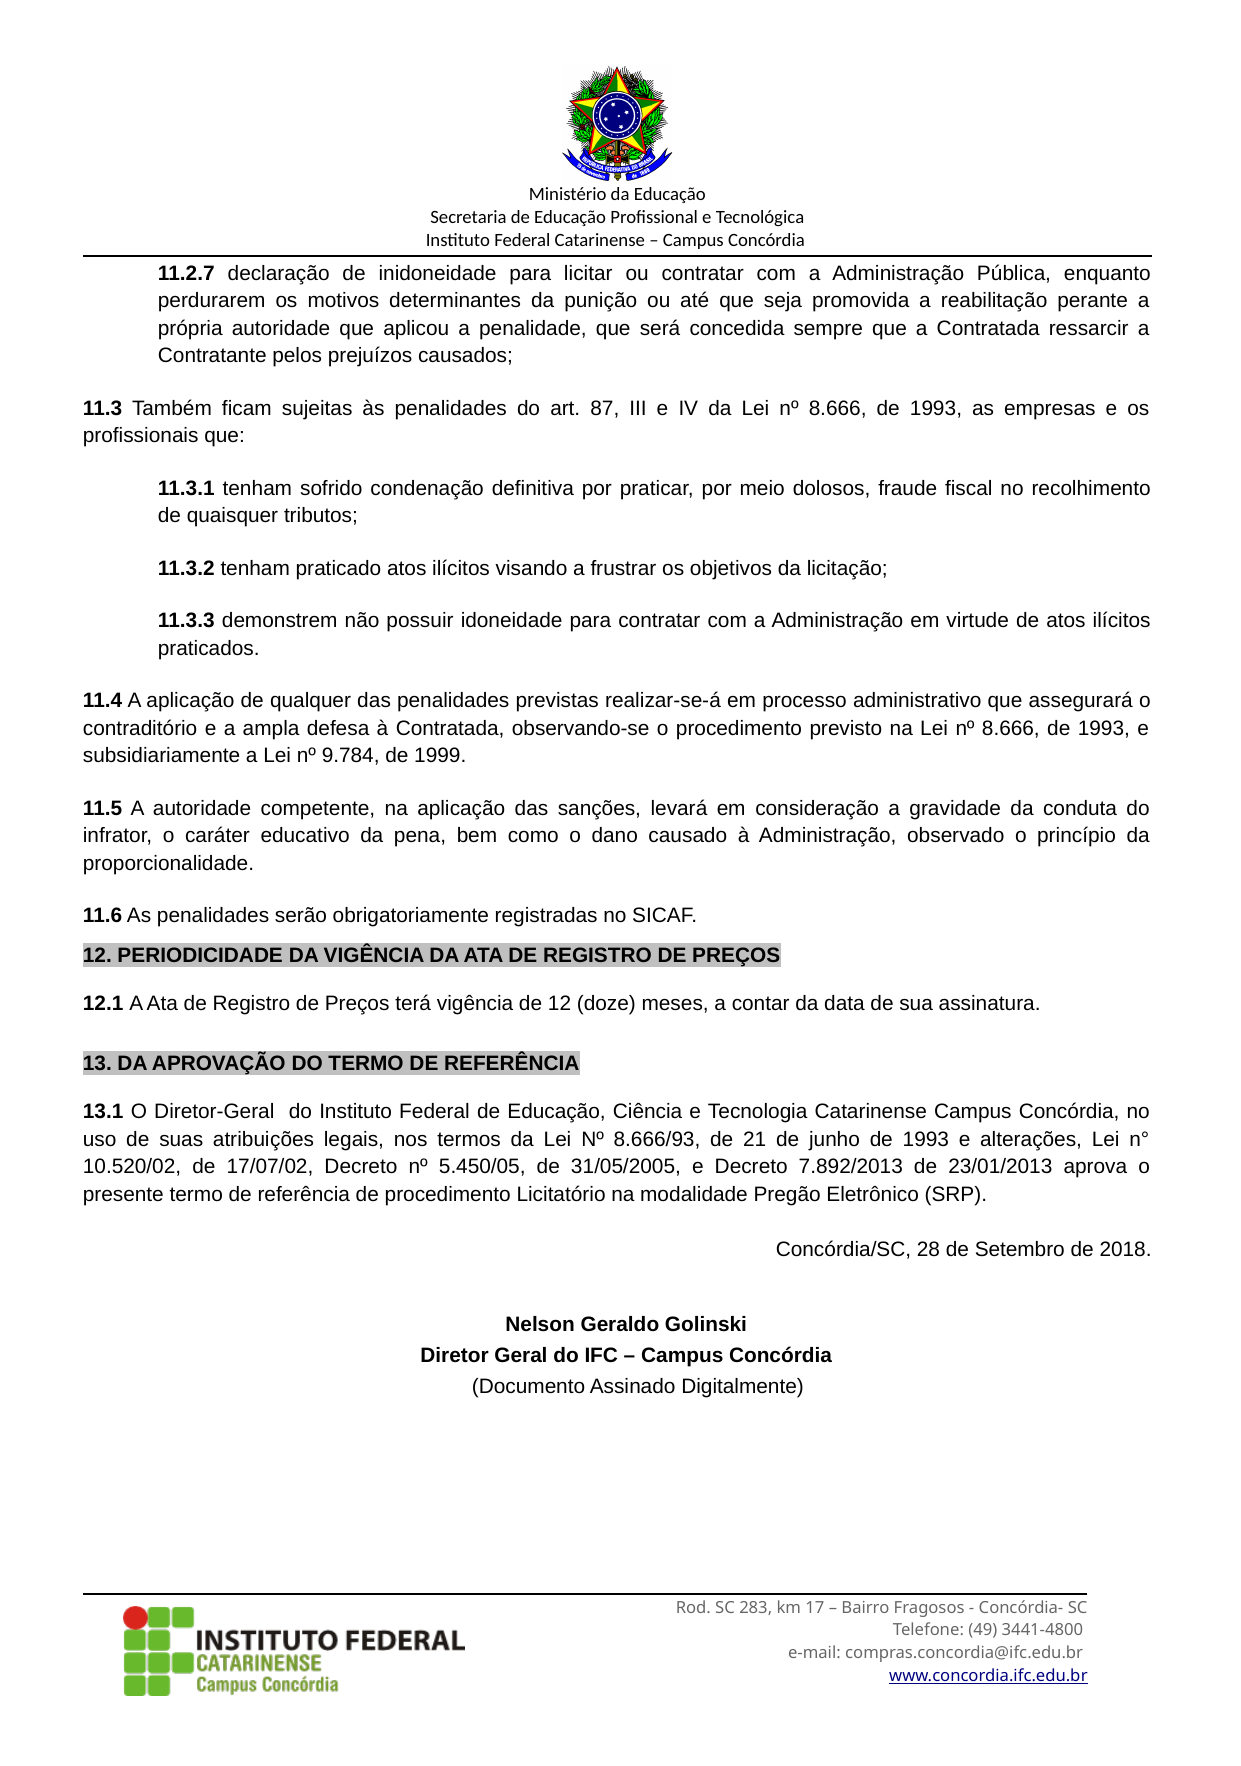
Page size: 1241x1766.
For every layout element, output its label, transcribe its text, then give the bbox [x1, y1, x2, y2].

text 11.5 A autoridade competente, na aplicação das sanções, levará em consideração a gravidade da conduta do infrator, o caráter educativo da pena, bem como o dano causado à Administração, observado o princípio da proporcionalidade. [83, 795, 1152, 874]
text Diretor Geral do IFC – Campus Concórdia [83, 1343, 1152, 1367]
text 13.1 O Diretor-Geral do Instituto Federal de Educação, Ciência e Tecnologia Catarinense Campus Concórdia, no uso de suas atribuições legais, nos termos da Lei Nº 8.666/93, de 21 de junho de 1993 e alterações, Lei n° 10.520/02, de 17/07/02, Decreto nº 5.450/05, de 31/05/2005, e Decreto 7.892/2013 de 23/01/2013 aprova o presente termo de referência de procedimento Licitatório na modalidade Pregão Eletrônico (SRP). [83, 1099, 1152, 1206]
text 11.2.7 declaração de inidoneidade para licitar ou contratar com a Administração Pública, enquanto perdurarem os motivos determinantes da punição ou até que seja promovida a reabilitação perante a própria autoridade que aplicou a penalidade, que será concedida sempre que a Contratada ressarcir a Contratante pelos prejuízos causados; [158, 260, 1152, 367]
text 11.3.2 tenham praticado atos ilícitos visando a frustrar os objetivos da licitação; [158, 555, 1152, 579]
text 11.6 As penalidades serão obrigatoriamente registradas no SICAF. [83, 903, 1152, 927]
text 11.3.1 tenham sofrido condenação definitiva por praticar, por meio dolosos, fraude fiscal no recolhimento de quaisquer tributos; [158, 475, 1152, 527]
text 11.4 A aplicação de qualquer das penalidades previstas realizar-se-á em processo administrativo que assegurará o contraditório e a ampla defesa à Contratada, observando-se o procedimento previsto na Lei nº 8.666, de 1993, e subsidiariamente a Lei nº 9.784, de 1999. [83, 688, 1152, 767]
text 12. PERIODICIDADE DA VIGÊNCIA DA ATA DE REGISTRO DE PREÇOS [83, 943, 1152, 967]
text 11.3 Também ficam sujeitas às penalidades do art. 87, III e IV da Lei nº 8.666, de 1993, as empresas e os profissionais que: [83, 395, 1152, 447]
text (Documento Assinado Digitalmente) [83, 1374, 1152, 1398]
text 11.3.3 demonstrem não possuir idoneidade para contratar com a Administração em virtude de atos ilícitos praticados. [158, 608, 1152, 659]
subtitle 12.1 A Ata de Registro de Preços terá vigência de 12 (doze) meses, a contar da data de sua assinatura. [83, 991, 1152, 1015]
text Nelson Geraldo Golinski [83, 1312, 1152, 1336]
text 13. DA APROVAÇÃO DO TERMO DE REFERÊNCIA [83, 1051, 1152, 1075]
subtitle Concórdia/SC, 28 de Setembro de 2018. [81, 1237, 1152, 1261]
picture [123, 1606, 465, 1696]
